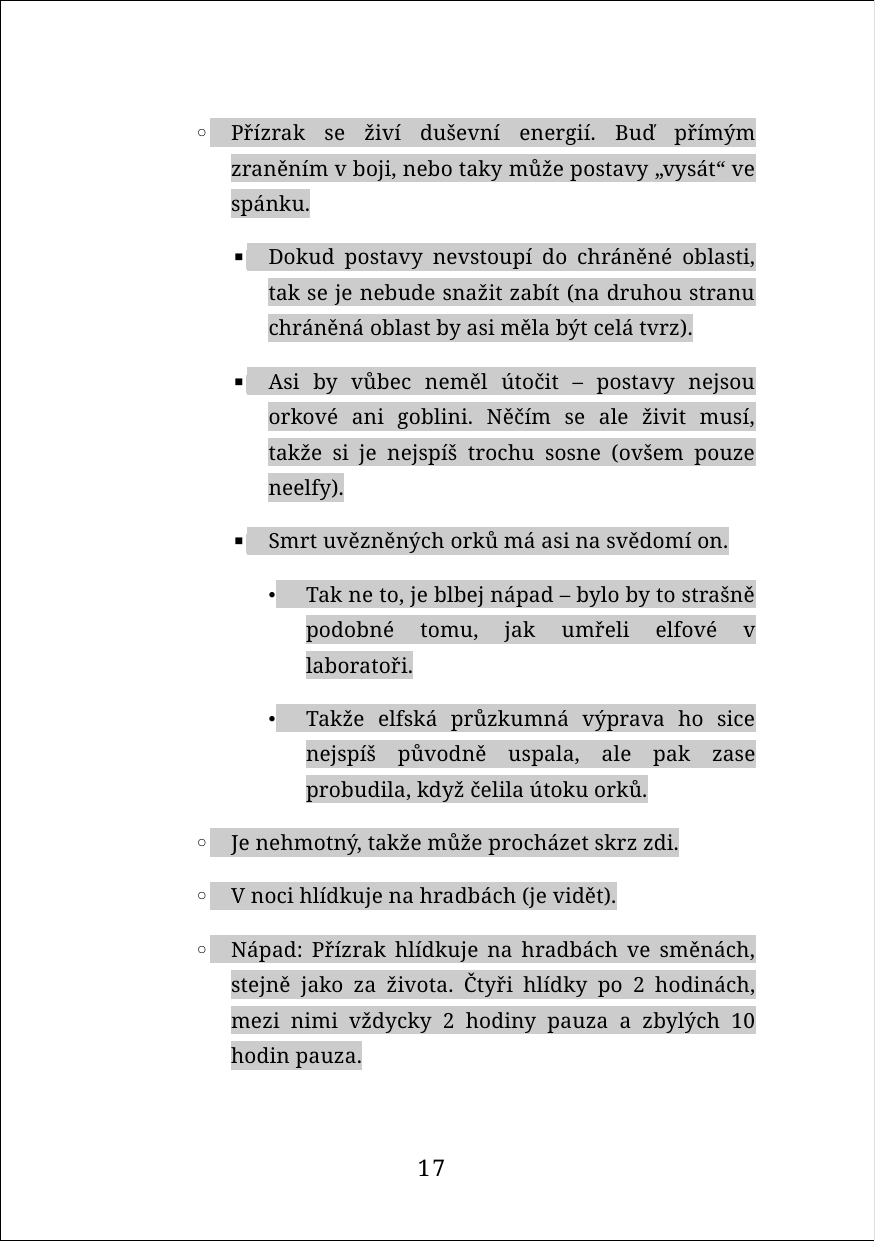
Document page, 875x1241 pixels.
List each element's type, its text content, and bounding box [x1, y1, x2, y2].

list Smrt uvězněných orků má asi na svědomí on. [231, 527, 756, 555]
list Asi by vůbec neměl útočit – postavy nejsou orkové ani goblini. Něčím se ale živit musí, takže si je nejspíš trochu sosne (ovšem pouze neelfy). [231, 367, 756, 502]
list Dokud postavy nevstoupí do chráněné oblasti, tak se je nebude snažit zabít (na druhou stranu chráněná oblast by asi měla být celá tvrz). [231, 242, 756, 342]
list Nápad: Přízrak hlídkuje na hradbách ve směnách, stejně jako za života. Čtyři hlídky po 2 hodinách, mezi nimi vždycky 2 hodiny pauza a zbylých 10 hodin pauza. [193, 935, 756, 1070]
list Takže elfská průzkumná výprava ho sice nejspíš původně uspala, ale pak zase probudila, když čelila útoku orků. [268, 704, 756, 803]
list V noci hlídkuje na hradbách (je vidět). [193, 882, 756, 910]
list Tak ne to, je blbej nápad – bylo by to strašně podobné tomu, jak umřeli elfové v laboratoři. [268, 580, 756, 679]
list Je nehmotný, takže může procházet skrz zdi. [193, 828, 756, 857]
list Přízrak se živí duševní energií. Buď přímým zraněním v boji, nebo taky může postavy „vysát“ ve spánku. [193, 118, 756, 218]
